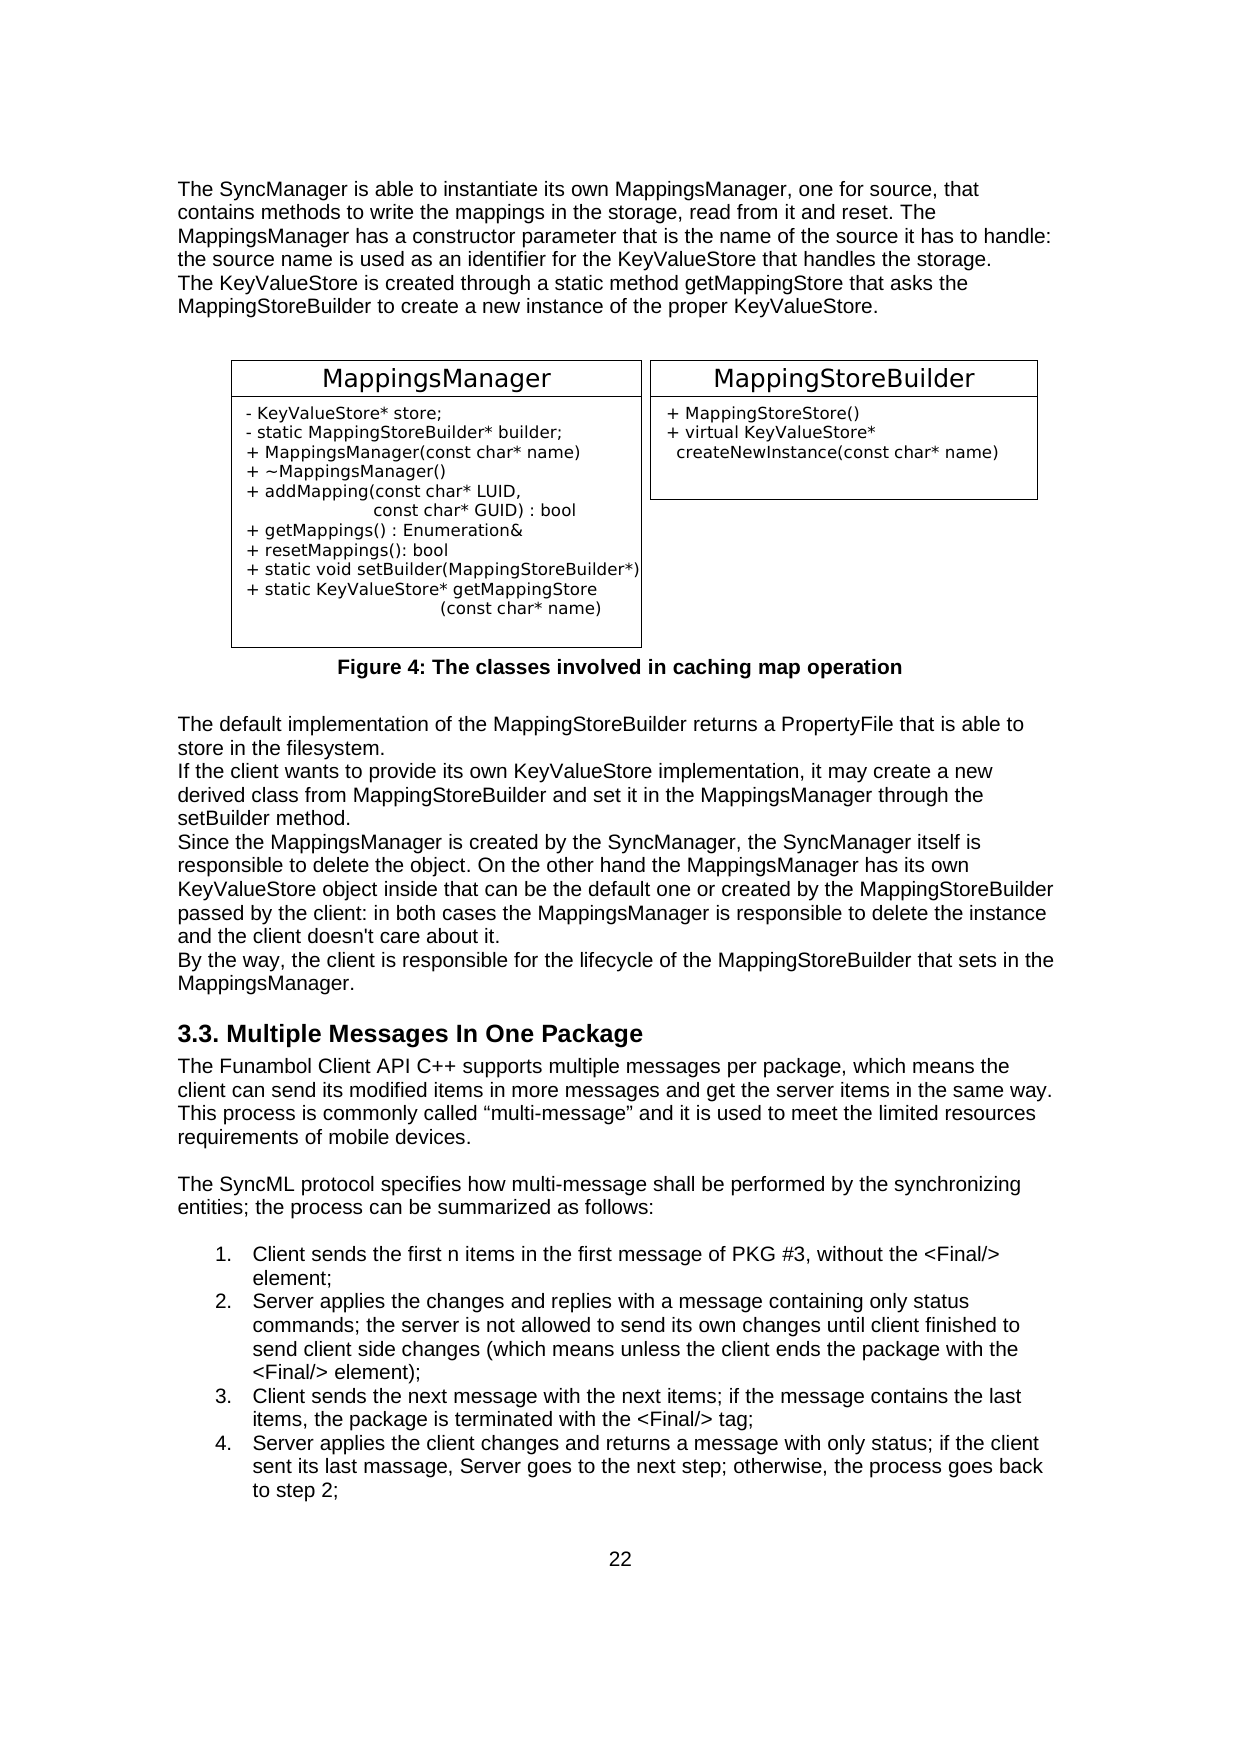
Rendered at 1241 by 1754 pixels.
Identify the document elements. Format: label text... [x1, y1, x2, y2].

subtitle Multiple Messages In One Package [177, 1020, 1063, 1048]
text The SyncManager is able to instantiate its own MappingsManager, one for source, that contains methods to write the mappings in the storage, read from it and reset. The MappingsManager has a constructor parameter that is the name of the source it has to handle: the source name is used as an identifier for the KeyValueStore that handles the storage. [177, 177, 1063, 271]
text Since the MappingsManager is created by the SyncManager, the SyncManager itself is responsible to delete the object. On the other hand the MappingsManager has its own KeyValueStore object inside that can be the default one or created by the MappingStoreBuilder passed by the client: in both cases the MappingsManager is responsible to delete the instance and the client doesn't care about it. [177, 830, 1063, 948]
text By the way, the client is responsible for the lifecycle of the MappingStoreBuilder that sets in the MappingsManager. [177, 948, 1063, 995]
list Client sends the next message with the next items; if the message contains the last items, the package is terminated with the <Final/> tag; [215, 1384, 1063, 1431]
text If the client wants to provide its own KeyValueStore implementation, it may create a new derived class from MappingStoreBuilder and set it in the MappingsManager through the setBuilder method. [177, 760, 1063, 830]
list Client sends the first n items in the first message of PKG #3, without the <Final/> element; [215, 1243, 1063, 1290]
text The Funambol Client API C++ supports multiple messages per package, which means the client can send its modified items in more messages and get the server items in the same way. This process is commonly called “multi-message” and it is used to meet the limited resources requirements of mobile devices. [177, 1054, 1063, 1149]
text The SyncML protocol specifies how multi-message shall be performed by the synchronizing entities; the process can be summarized as follows: [177, 1172, 1063, 1219]
list Server applies the changes and replies with a message containing only status commands; the server is not allowed to send its own changes until client finished to send client side changes (which means unless the client ends the package with the <Final/> element); [215, 1290, 1063, 1384]
text The default implementation of the MappingStoreBuilder returns a PropertyFile that is able to store in the filesystem. [177, 342, 1063, 760]
text Figure 4: The classes involved in caching map operation [179, 367, 1061, 679]
text The KeyValueStore is created through a static method getMappingStore that asks the MappingStoreBuilder to create a new instance of the proper KeyValueStore. [177, 271, 1063, 318]
list Server applies the client changes and returns a message with only status; if the client sent its last massage, Server goes to the next step; otherwise, the process goes back to step 2; [215, 1431, 1063, 1502]
